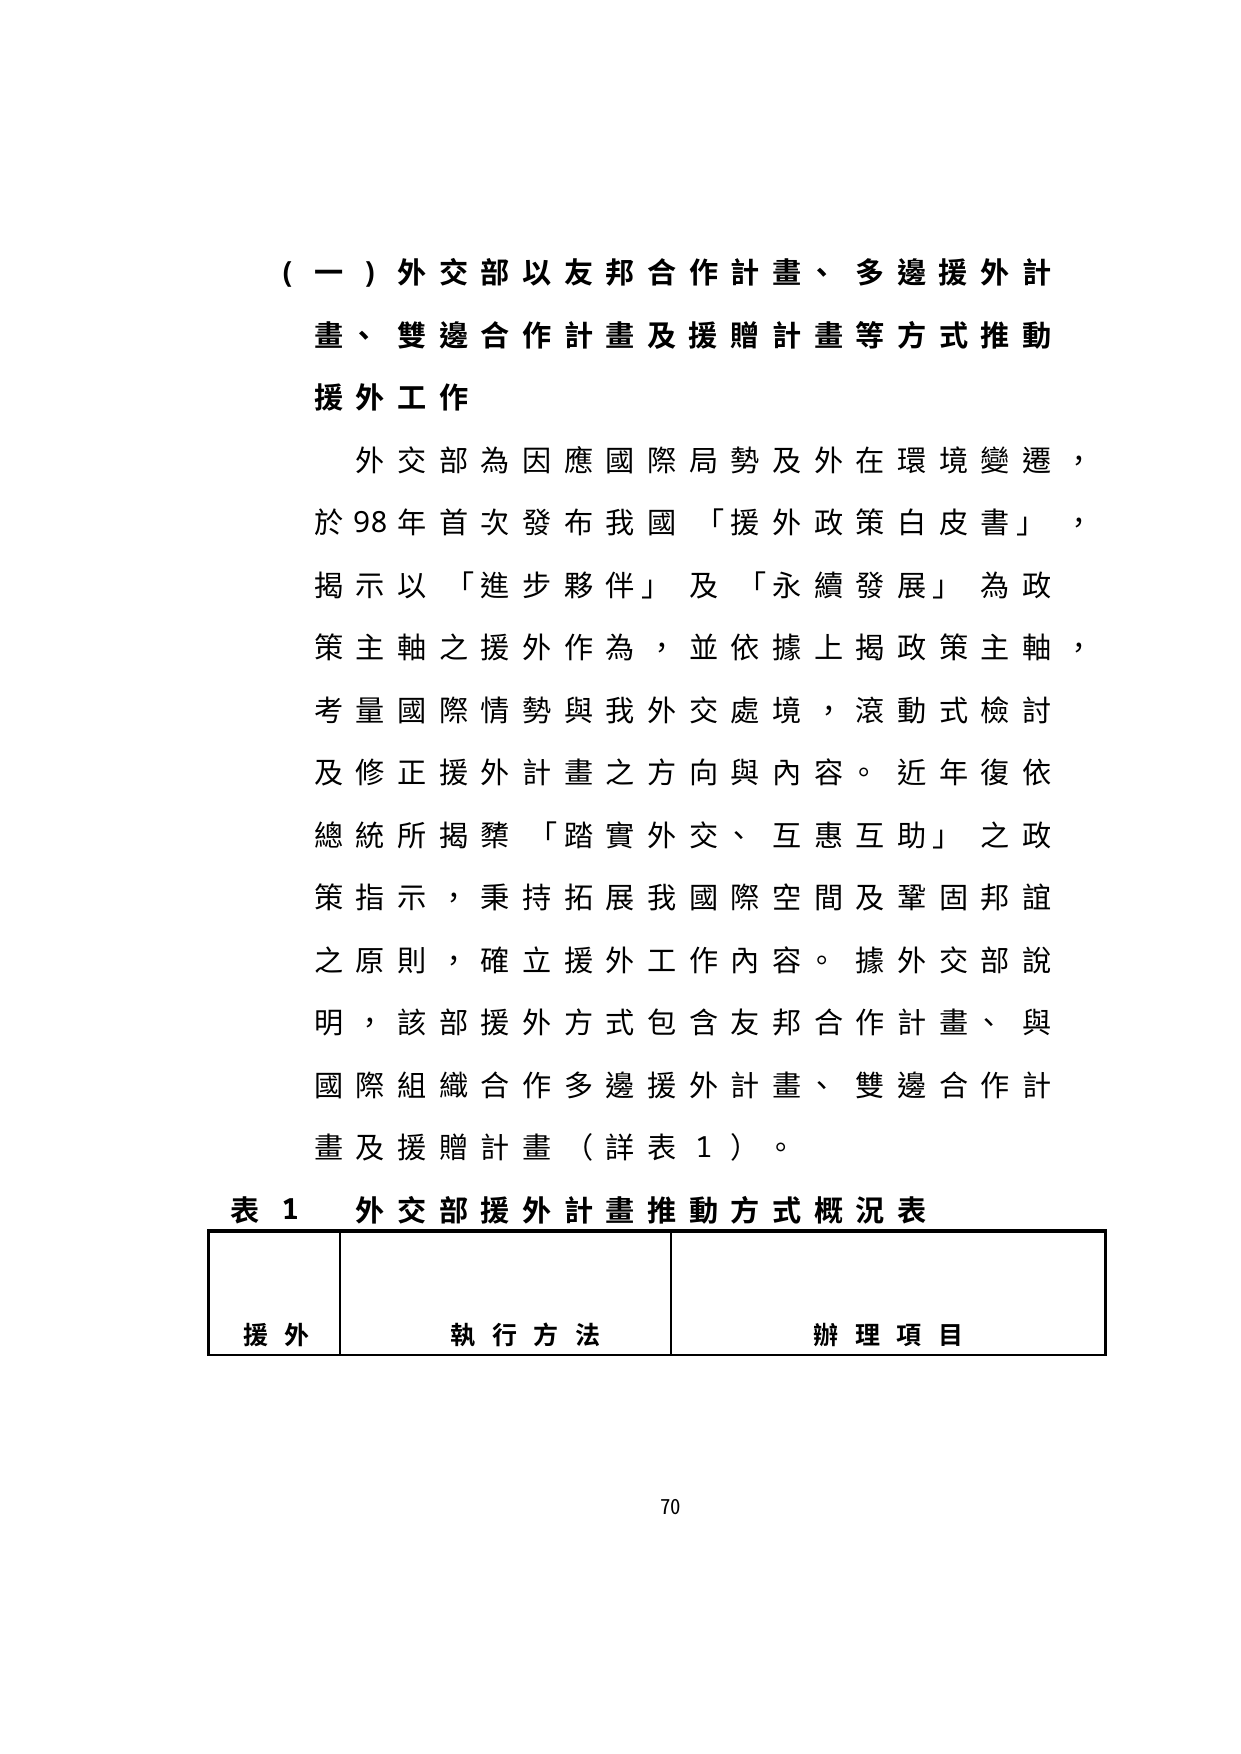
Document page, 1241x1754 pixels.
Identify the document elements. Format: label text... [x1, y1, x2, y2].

table_header 執行方法 [341, 1233, 670, 1354]
text 外交部為因應國際局勢及外在環境變遷，於98年首次發布我國「援外政策白皮書」，揭示以「進步夥伴」及「永續發展」為政策主軸之援外作為，並依據上揭政策主軸，考量國際情勢與我外交處境，滾動式檢討及修正援外計畫之方向與內容。近年復依總統所揭櫫「踏實外交、互惠互助」之政策指示，秉持拓展我國際空間及鞏固邦誼之原則，確立援外工作內容。據外交部說明，該部援外方式包含友邦合作計畫、與國際組織合作多邊援外計畫、雙邊合作計畫及援贈計畫（詳表1）。 [271, 417, 1058, 1167]
text 表1 外交部援外計畫推動方式概況表 [198, 1167, 1058, 1229]
table_header 辦理項目 [672, 1233, 1104, 1354]
table_header 援外 [210, 1233, 339, 1354]
text (一)外交部以友邦合作計畫、多邊援外計畫、雙邊合作計畫及援贈計畫等方式推動援外工作 [242, 229, 1058, 417]
